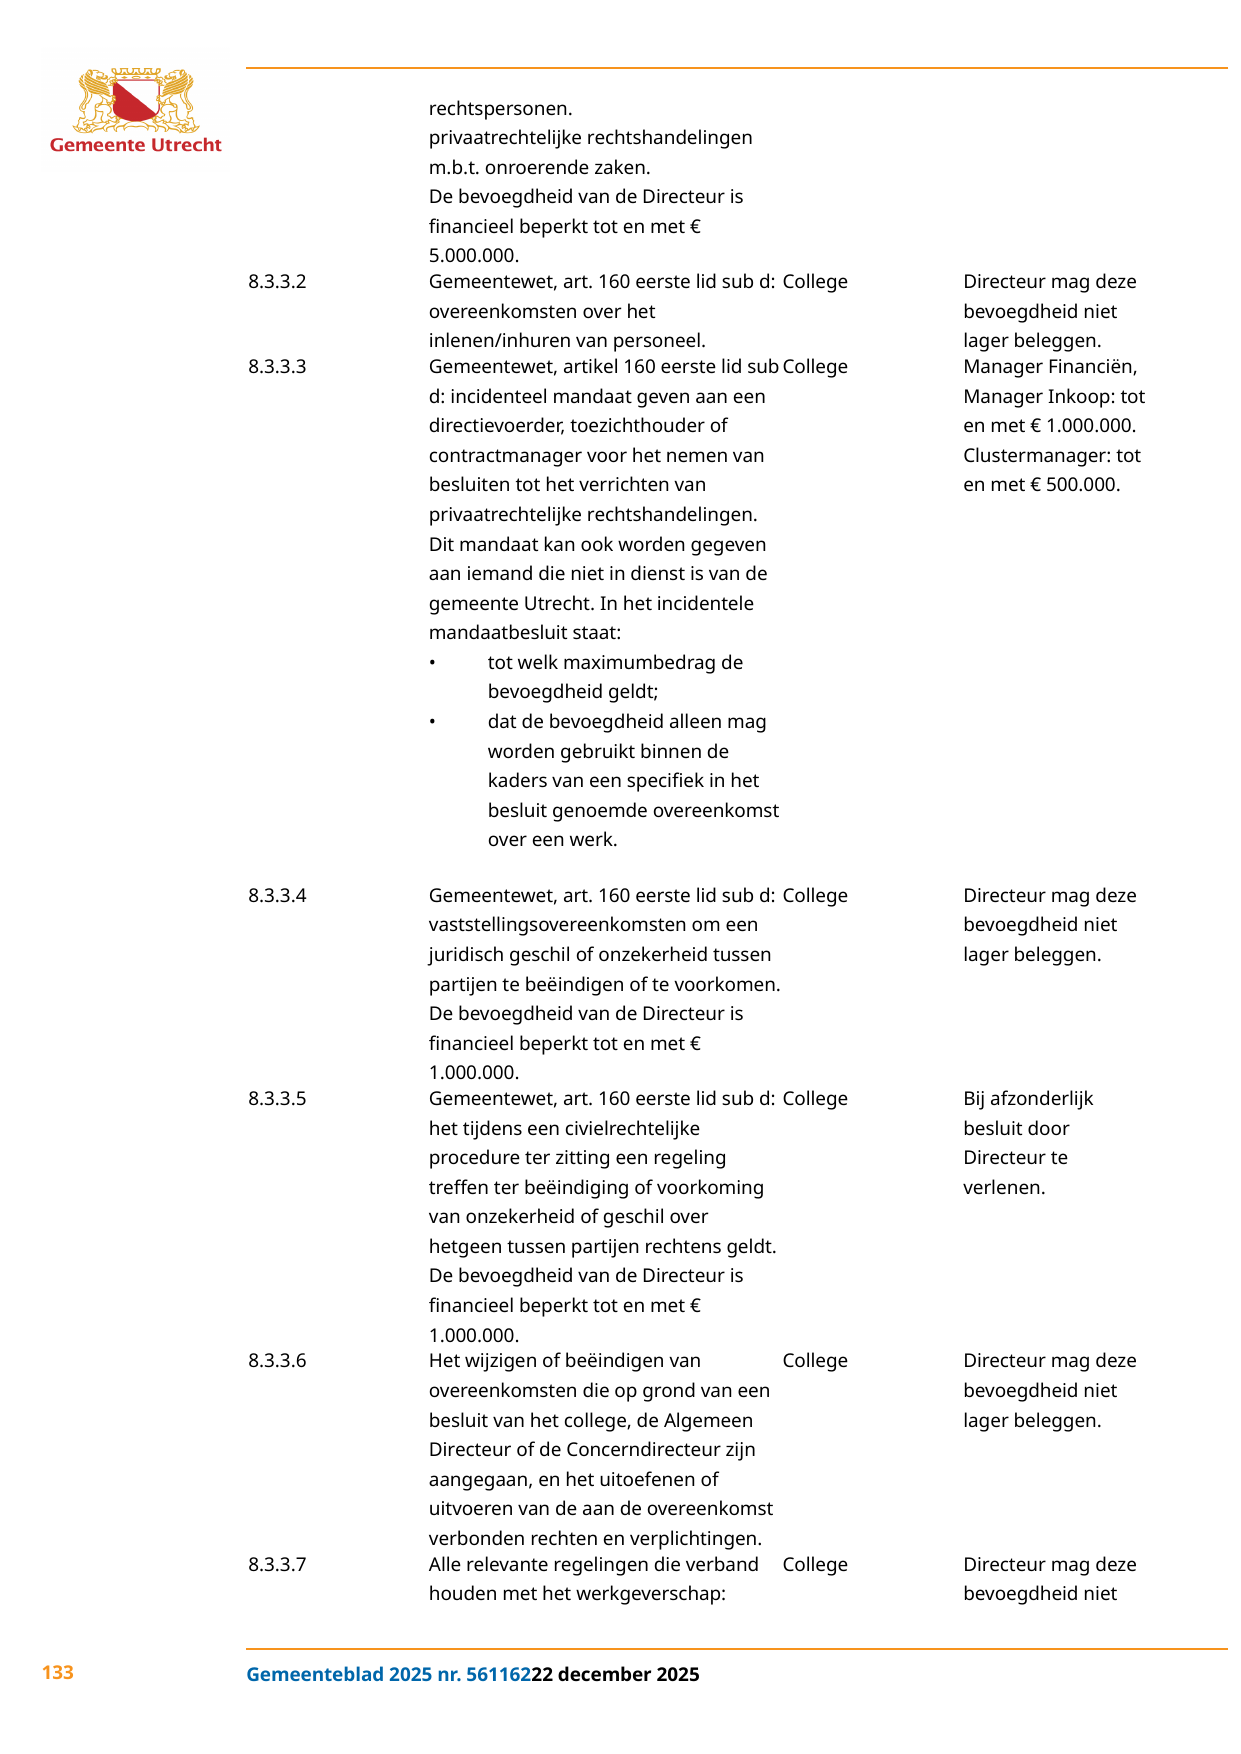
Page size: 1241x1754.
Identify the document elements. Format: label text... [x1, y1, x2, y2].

table_cell 8.3.3.2 [248, 269, 429, 353]
table_cell Bij afzonderlijk besluit door Directeur te verlenen. [963, 1085, 1152, 1348]
table_cell Gemeentewet, art. 160 eerste lid sub d: overeenkomsten over het inlenen/inhuren van personeel. [429, 269, 782, 353]
table_cell College [782, 1551, 963, 1606]
table_cell Directeur mag deze bevoegdheid niet [963, 1551, 1152, 1606]
table_cell Alle relevante regelingen die verband houden met het werkgeverschap: [429, 1551, 782, 1606]
table_cell College [782, 1085, 963, 1348]
table_cell [782, 95, 963, 268]
table_cell Gemeentewet, artikel 160 eerste lid sub d: incidenteel mandaat geven aan een directievoerder, toezichthouder of contractmanager voor het nemen van besluiten tot het verrichten van privaatrechtelijke rechtshandelingen. Dit mandaat kan ook worden gegeven aan iemand die niet in dienst is van de gemeente Utrecht. In het incidentele mandaatbesluit staat: tot welk maximumbedrag de bevoegdheid geldt; dat de bevoegdheid alleen mag worden gebruikt binnen de kaders van een specifiek in het besluit genoemde overeenkomst over een werk. [429, 353, 782, 882]
table_cell College [782, 269, 963, 353]
table_cell Directeur mag deze bevoegdheid niet lager beleggen. [963, 882, 1152, 1085]
table_cell 8.3.3.3 [248, 353, 429, 882]
table_cell College [782, 882, 963, 1085]
table_cell 8.3.3.5 [248, 1085, 429, 1348]
table_cell [248, 95, 429, 268]
table_cell rechtspersonen. privaatrechtelijke rechtshandelingen m.b.t. onroerende zaken. De bevoegdheid van de Directeur is financieel beperkt tot en met € 5.000.000. [429, 95, 782, 268]
table_cell 8.3.3.7 [248, 1551, 429, 1606]
table_cell Directeur mag deze bevoegdheid niet lager beleggen. [963, 1348, 1152, 1551]
table_cell College [782, 1348, 963, 1551]
table_cell Gemeentewet, art. 160 eerste lid sub d: vaststellingsovereenkomsten om een juridisch geschil of onzekerheid tussen partijen te beëindigen of te voorkomen. De bevoegdheid van de Directeur is financieel beperkt tot en met € 1.000.000. [429, 882, 782, 1085]
table_cell [963, 95, 1152, 268]
table_cell Directeur mag deze bevoegdheid niet lager beleggen. [963, 269, 1152, 353]
table_cell Het wijzigen of beëindigen van overeenkomsten die op grond van een besluit van het college, de Algemeen Directeur of de Concerndirecteur zijn aangegaan, en het uitoefenen of uitvoeren van de aan de overeenkomst verbonden rechten en verplichtingen. [429, 1348, 782, 1551]
table_cell College [782, 353, 963, 882]
table_cell Manager Financiën, Manager Inkoop: tot en met € 1.000.000. Clustermanager: tot en met € 500.000. [963, 353, 1152, 882]
table_cell 8.3.3.6 [248, 1348, 429, 1551]
table_cell 8.3.3.4 [248, 882, 429, 1085]
table_cell Gemeentewet, art. 160 eerste lid sub d: het tijdens een civielrechtelijke procedure ter zitting een regeling treffen ter beëindiging of voorkoming van onzekerheid of geschil over hetgeen tussen partijen rechtens geldt. De bevoegdheid van de Directeur is financieel beperkt tot en met € 1.000.000. [429, 1085, 782, 1348]
picture [41, 47, 231, 172]
